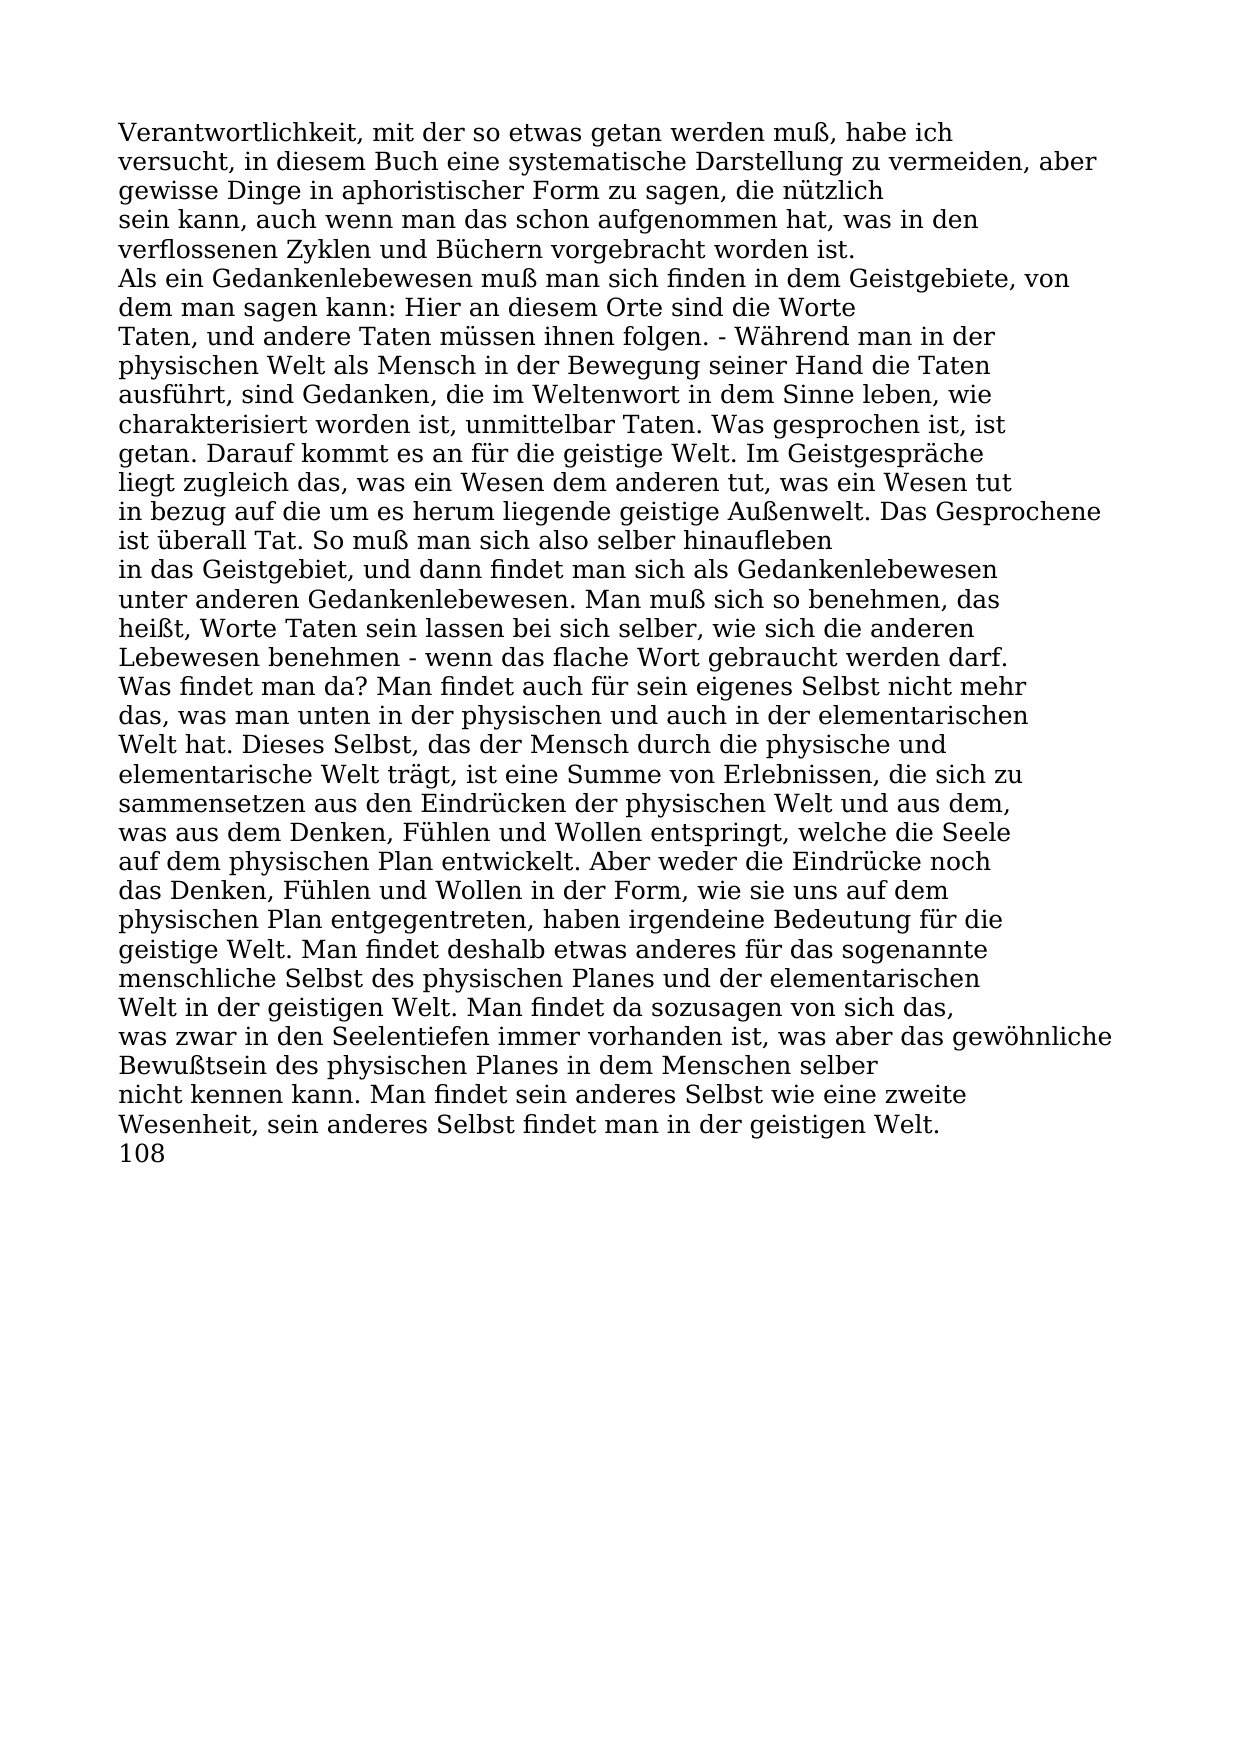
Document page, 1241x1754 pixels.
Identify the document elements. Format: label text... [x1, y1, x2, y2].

text Was findet man da? Man findet auch für sein eigenes Selbst nicht mehr [118, 672, 1122, 701]
text was zwar in den Seelentiefen immer vorhanden ist, was aber das gewöhnliche Bewußtsein des physischen Planes in dem Menschen selber [118, 1022, 1122, 1081]
text in bezug auf die um es herum liegende geistige Außenwelt. Das Gesprochene ist überall Tat. So muß man sich also selber hinaufleben [118, 497, 1122, 556]
text Als ein Gedankenlebewesen muß man sich finden in dem Geistgebiete, von dem man sagen kann: Hier an diesem Orte sind die Worte [118, 264, 1122, 322]
text versucht, in diesem Buch eine systematische Darstellung zu vermeiden, aber gewisse Dinge in aphoristischer Form zu sagen, die nützlich [118, 147, 1122, 206]
text das Denken, Fühlen und Wollen in der Form, wie sie uns auf dem [118, 876, 1122, 906]
text Welt hat. Dieses Selbst, das der Mensch durch die physische und elementarische Welt trägt, ist eine Summe von Erlebnissen, die sich zu sammensetzen aus den Eindrücken der physischen Welt und aus dem, [118, 731, 1122, 818]
text auf dem physischen Plan entwickelt. Aber weder die Eindrücke noch [118, 847, 1122, 876]
text verflossenen Zyklen und Büchern vorgebracht worden ist. [118, 235, 1122, 264]
text was aus dem Denken, Fühlen und Wollen entspringt, welche die Seele [118, 818, 1122, 847]
text liegt zugleich das, was ein Wesen dem anderen tut, was ein Wesen tut [118, 468, 1122, 497]
text sein kann, auch wenn man das schon aufgenommen hat, was in den [118, 206, 1122, 235]
text heißt, Worte Taten sein lassen bei sich selber, wie sich die anderen [118, 614, 1122, 643]
text geistige Welt. Man findet deshalb etwas anderes für das sogenannte [118, 935, 1122, 964]
text Verantwortlichkeit, mit der so etwas getan werden muß, habe ich [118, 118, 1122, 147]
text getan. Darauf kommt es an für die geistige Welt. Im Geistgespräche [118, 439, 1122, 468]
text charakterisiert worden ist, unmittelbar Taten. Was gesprochen ist, ist [118, 410, 1122, 439]
text menschliche Selbst des physischen Planes und der elementarischen [118, 964, 1122, 993]
text Taten, und andere Taten müssen ihnen folgen. - Während man in der [118, 322, 1122, 351]
text in das Geistgebiet, und dann findet man sich als Gedankenlebewesen [118, 556, 1122, 585]
text nicht kennen kann. Man findet sein anderes Selbst wie eine zweite [118, 1081, 1122, 1110]
text Wesenheit, sein anderes Selbst findet man in der geistigen Welt. [118, 1110, 1122, 1139]
text das, was man unten in der physischen und auch in der elementarischen [118, 701, 1122, 731]
text physischen Plan entgegentreten, haben irgendeine Bedeutung für die [118, 906, 1122, 935]
text 108 [118, 1139, 1122, 1168]
text physischen Welt als Mensch in der Bewegung seiner Hand die Taten [118, 351, 1122, 381]
text unter anderen Gedankenlebewesen. Man muß sich so benehmen, das [118, 585, 1122, 614]
text ausführt, sind Gedanken, die im Weltenwort in dem Sinne leben, wie [118, 381, 1122, 410]
text Welt in der geistigen Welt. Man findet da sozusagen von sich das, [118, 993, 1122, 1022]
text Lebewesen benehmen - wenn das flache Wort gebraucht werden darf. [118, 643, 1122, 672]
